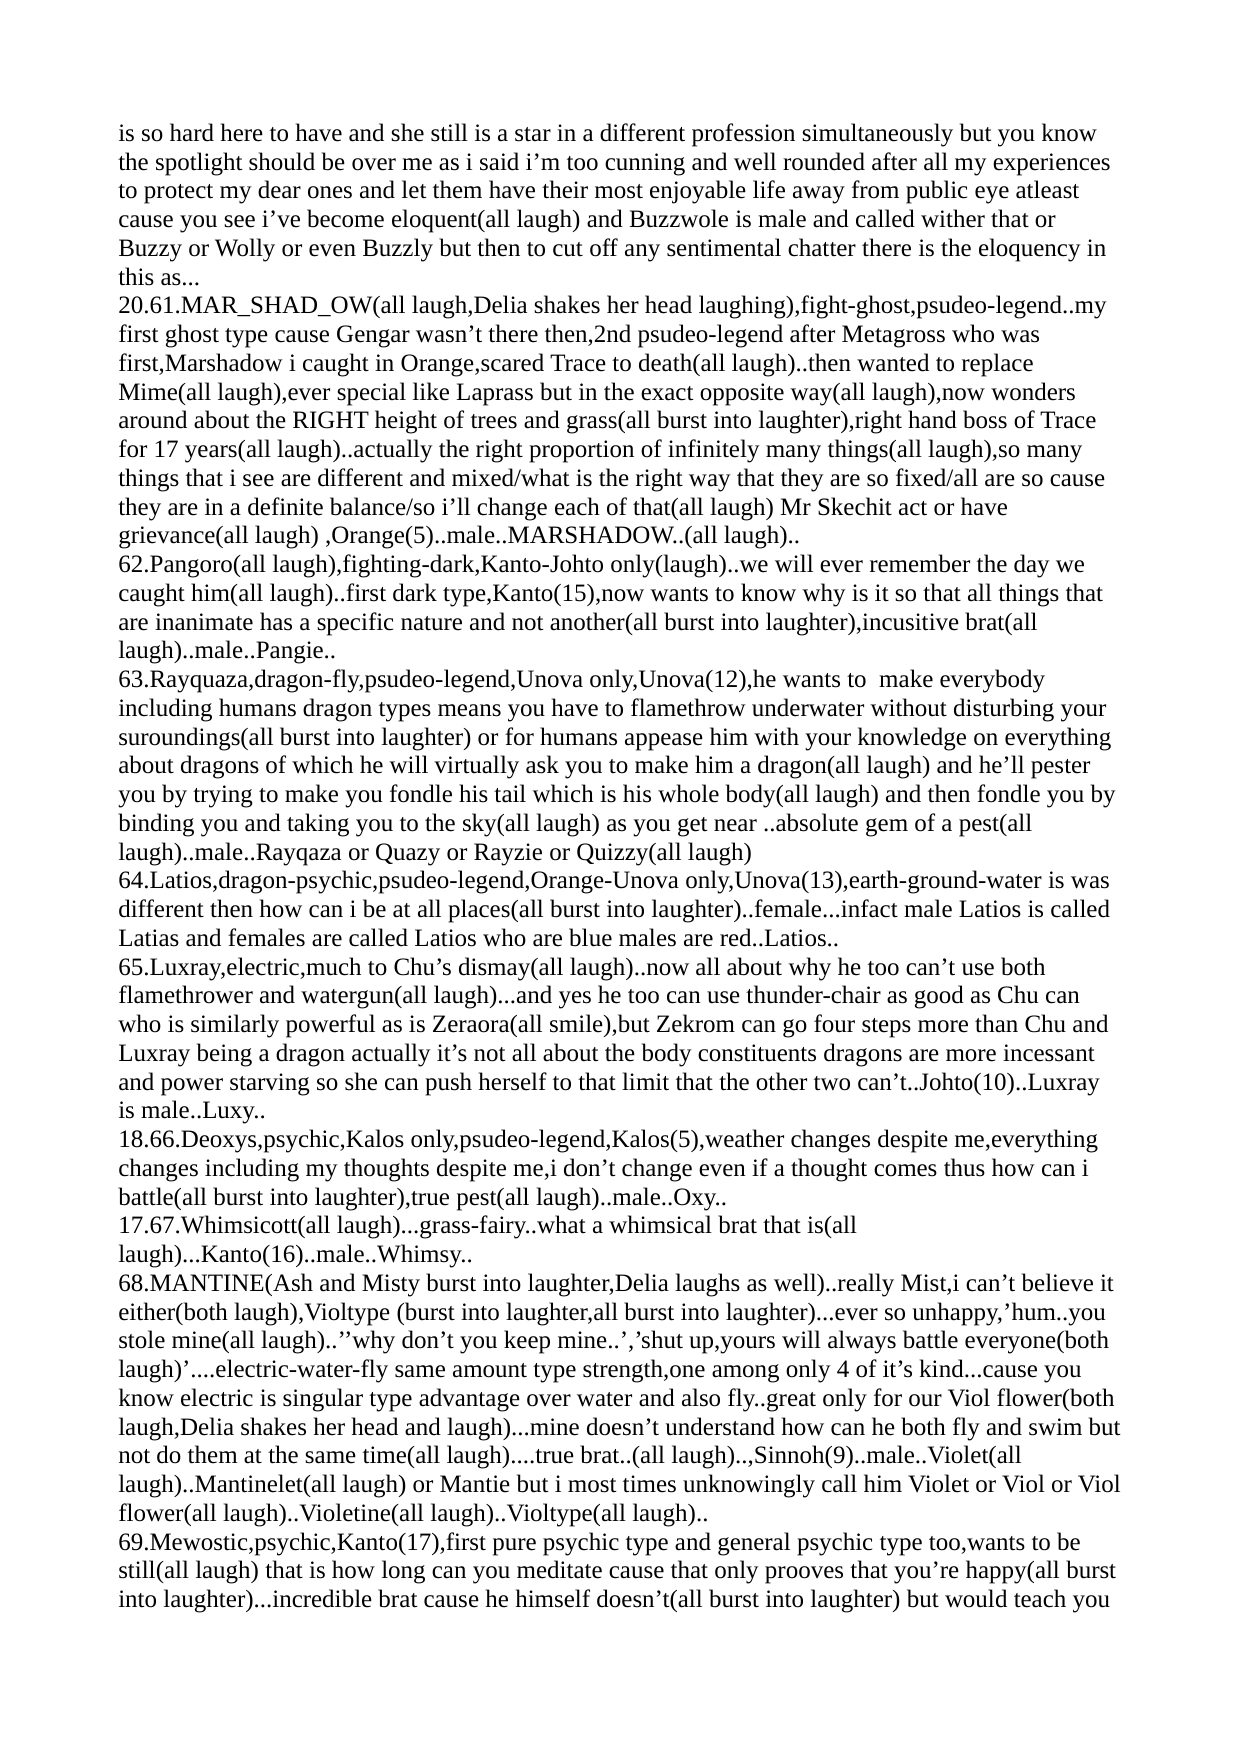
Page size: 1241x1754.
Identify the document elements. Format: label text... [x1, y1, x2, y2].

text 65.Luxray,electric,much to Chu’s dismay(all laugh)..now all about why he too can’t use both flamethrower and watergun(all laugh)...and yes he too can use thunder-chair as good as Chu can who is similarly powerful as is Zeraora(all smile),but Zekrom can go four steps more than Chu and Luxray being a dragon actually it’s not all about the body constituents dragons are more incessant and power starving so she can push herself to that limit that the other two can’t..Johto(10)..Luxray is male..Luxy.. [118, 952, 1122, 1124]
text 18.66.Deoxys,psychic,Kalos only,psudeo-legend,Kalos(5),weather changes despite me,everything changes including my thoughts despite me,i don’t change even if a thought comes thus how can i battle(all burst into laughter),true pest(all laugh)..male..Oxy.. [118, 1124, 1122, 1211]
text 20.61.MAR_SHAD_OW(all laugh,Delia shakes her head laughing),fight-ghost,psudeo-legend..my first ghost type cause Gengar wasn’t there then,2nd psudeo-legend after Metagross who was first,Marshadow i caught in Orange,scared Trace to death(all laugh)..then wanted to replace Mime(all laugh),ever special like Laprass but in the exact opposite way(all laugh),now wonders around about the RIGHT height of trees and grass(all burst into laughter),right hand boss of Trace for 17 years(all laugh)..actually the right proportion of infinitely many things(all laugh),so many things that i see are different and mixed/what is the right way that they are so fixed/all are so cause they are in a definite balance/so i’ll change each of that(all laugh) Mr Skechit act or have grievance(all laugh) ,Orange(5)..male..MARSHADOW..(all laugh).. [118, 291, 1122, 549]
text is so hard here to have and she still is a star in a different profession simultaneously but you know the spotlight should be over me as i said i’m too cunning and well rounded after all my experiences to protect my dear ones and let them have their most enjoyable life away from public eye atleast cause you see i’ve become eloquent(all laugh) and Buzzwole is male and called wither that or Buzzy or Wolly or even Buzzly but then to cut off any sentimental chatter there is the eloquency in this as... [118, 118, 1122, 291]
text 63.Rayquaza,dragon-fly,psudeo-legend,Unova only,Unova(12),he wants to make everybody including humans dragon types means you have to flamethrow underwater without disturbing your suroundings(all burst into laughter) or for humans appease him with your knowledge on everything about dragons of which he will virtually ask you to make him a dragon(all laugh) and he’ll pester you by trying to make you fondle his tail which is his whole body(all laugh) and then fondle you by binding you and taking you to the sky(all laugh) as you get near ..absolute gem of a pest(all laugh)..male..Rayqaza or Quazy or Rayzie or Quizzy(all laugh) [118, 664, 1122, 866]
text 17.67.Whimsicott(all laugh)...grass-fairy..what a whimsical brat that is(all laugh)...Kanto(16)..male..Whimsy.. [118, 1211, 1122, 1268]
text 69.Mewostic,psychic,Kanto(17),first pure psychic type and general psychic type too,wants to be still(all laugh) that is how long can you meditate cause that only prooves that you’re happy(all burst into laughter)...incredible brat cause he himself doesn’t(all burst into laughter) but would teach you [118, 1527, 1122, 1613]
text 64.Latios,dragon-psychic,psudeo-legend,Orange-Unova only,Unova(13),earth-ground-water is was different then how can i be at all places(all burst into laughter)..female...infact male Latios is called Latias and females are called Latios who are blue males are red..Latios.. [118, 866, 1122, 952]
text 62.Pangoro(all laugh),fighting-dark,Kanto-Johto only(laugh)..we will ever remember the day we caught him(all laugh)..first dark type,Kanto(15),now wants to know why is it so that all things that are inanimate has a specific nature and not another(all burst into laughter),incusitive brat(all laugh)..male..Pangie.. [118, 549, 1122, 664]
text 68.MANTINE(Ash and Misty burst into laughter,Delia laughs as well)..really Mist,i can’t believe it either(both laugh),Violtype (burst into laughter,all burst into laughter)...ever so unhappy,’hum..you stole mine(all laugh)..’’why don’t you keep mine..’,’shut up,yours will always battle everyone(both laugh)’....electric-water-fly same amount type strength,one among only 4 of it’s kind...cause you know electric is singular type advantage over water and also fly..great only for our Viol flower(both laugh,Delia shakes her head and laugh)...mine doesn’t understand how can he both fly and swim but not do them at the same time(all laugh)....true brat..(all laugh)..,Sinnoh(9)..male..Violet(all laugh)..Mantinelet(all laugh) or Mantie but i most times unknowingly call him Violet or Viol or Viol flower(all laugh)..Violetine(all laugh)..Violtype(all laugh).. [118, 1268, 1122, 1527]
